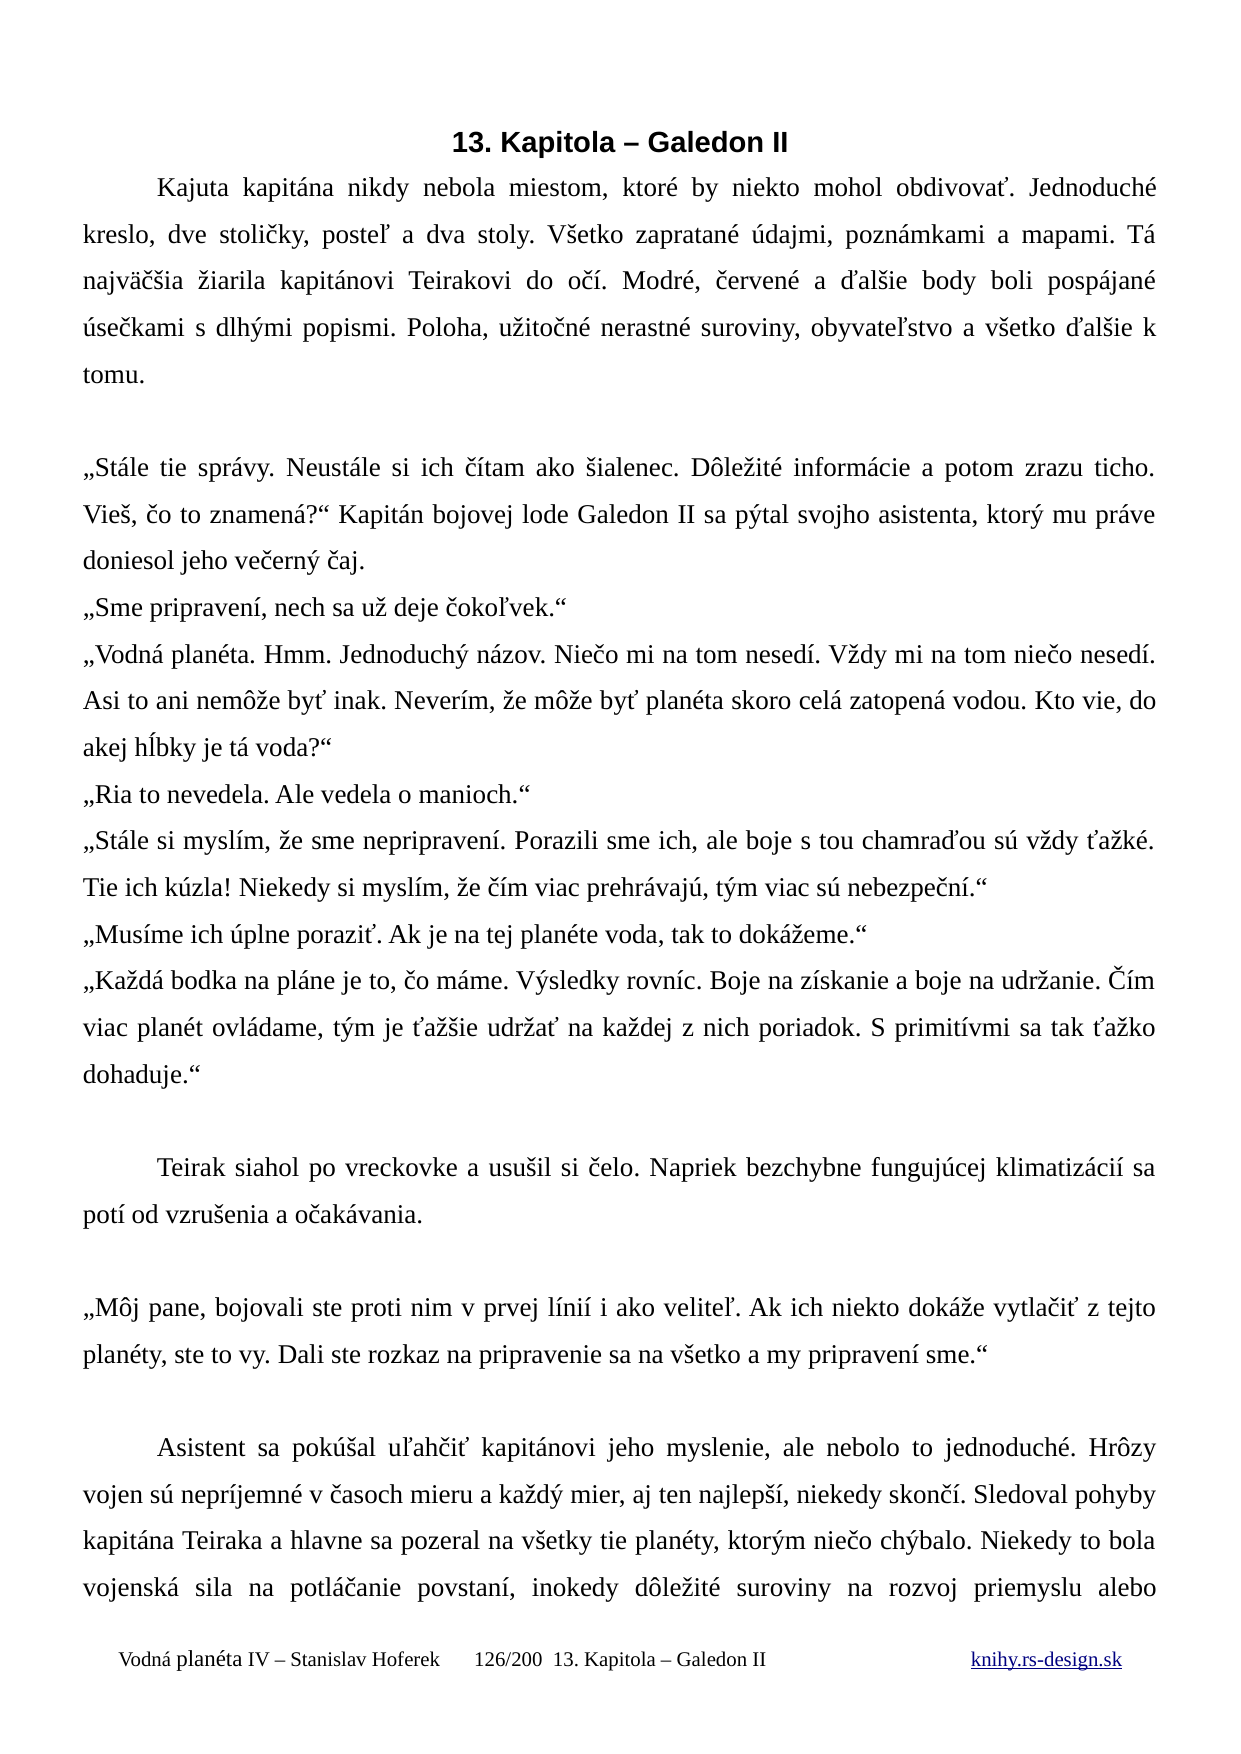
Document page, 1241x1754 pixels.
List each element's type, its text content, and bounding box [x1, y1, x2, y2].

subtitle 13. Kapitola – Galedon II [83, 125, 1157, 159]
text Kajuta kapitána nikdy nebola miestom, ktoré by niekto mohol obdivovať. Jednoduché kreslo, dve stoličky, posteľ a dva stoly. Všetko zapratané údajmi, poznámkami a mapami. Tá najväčšia žiarila kapitánovi Teirakovi do očí. Modré, červené a ďalšie body boli pospájané úsečkami s dlhými popismi. Poloha, užitočné nerastné suroviny, obyvateľstvo a všetko ďalšie k tomu. [83, 171, 1157, 389]
text Asistent sa pokúšal uľahčiť kapitánovi jeho myslenie, ale nebolo to jednoduché. Hrôzy vojen sú nepríjemné v časoch mieru a každý mier, aj ten najlepší, niekedy skončí. Sledoval pohyby kapitána Teiraka a hlavne sa pozeral na všetky tie planéty, ktorým niečo chýbalo. Niekedy to bola vojenská sila na potláčanie povstaní, inokedy dôležité suroviny na rozvoj priemyslu alebo [83, 1431, 1157, 1602]
text „Stále tie správy. Neustále si ich čítam ako šialenec. Dôležité informácie a potom zrazu ticho. Vieš, čo to znamená?“ Kapitán bojovej lode Galedon II sa pýtal svojho asistenta, ktorý mu práve doniesol jeho večerný čaj. [83, 451, 1157, 576]
text „Môj pane, bojovali ste proti nim v prvej línií i ako veliteľ. Ak ich niekto dokáže vytlačiť z tejto planéty, ste to vy. Dali ste rozkaz na pripravenie sa na všetko a my pripravení sme.“ [83, 1291, 1157, 1369]
text „Stále si myslím, že sme nepripravení. Porazili sme ich, ale boje s tou chamraďou sú vždy ťažké. Tie ich kúzla! Niekedy si myslím, že čím viac prehrávajú, tým viac sú nebezpeční.“ [83, 824, 1157, 902]
text „Ria to nevedela. Ale vedela o manioch.“ [83, 778, 1157, 809]
text Teirak siahol po vreckovke a usušil si čelo. Napriek bezchybne fungujúcej klimatizácií sa potí od vzrušenia a očakávania. [83, 1151, 1157, 1229]
text „Každá bodka na pláne je to, čo máme. Výsledky rovníc. Boje na získanie a boje na udržanie. Čím viac planét ovládame, tým je ťažšie udržať na každej z nich poriadok. S primitívmi sa tak ťažko dohaduje.“ [83, 964, 1157, 1089]
text „Vodná planéta. Hmm. Jednoduchý názov. Niečo mi na tom nesedí. Vždy mi na tom niečo nesedí. Asi to ani nemôže byť inak. Neverím, že môže byť planéta skoro celá zatopená vodou. Kto vie, do akej hĺbky je tá voda?“ [83, 638, 1157, 762]
text „Musíme ich úplne poraziť. Ak je na tej planéte voda, tak to dokážeme.“ [83, 918, 1157, 949]
text „Sme pripravení, nech sa už deje čokoľvek.“ [83, 591, 1157, 622]
